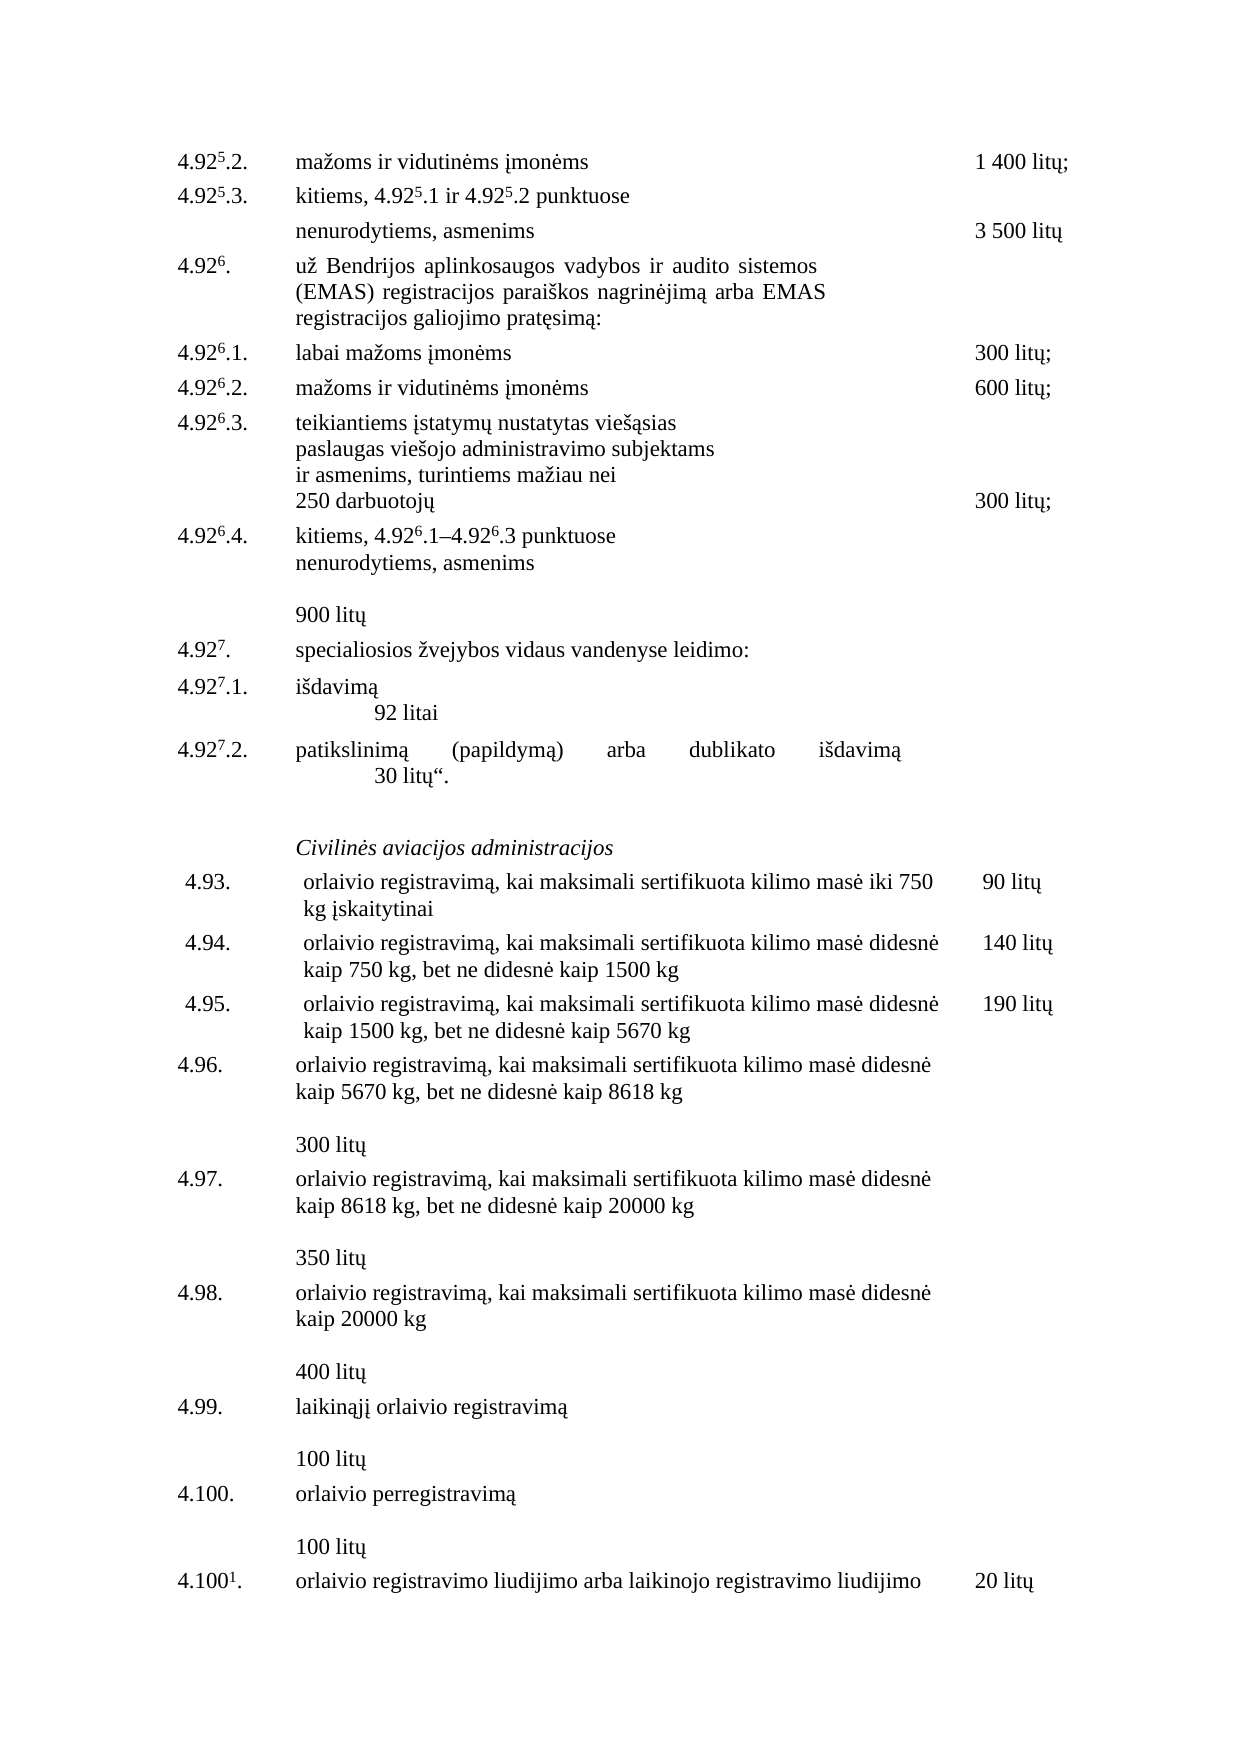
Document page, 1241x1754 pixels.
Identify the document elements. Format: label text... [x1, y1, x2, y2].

text ir asmenims, turintiems mažiau nei [177, 461, 1122, 488]
text 4.926.3. teikiantiems įstatymų nustatytas viešąsias [177, 408, 1122, 435]
table_header 90 litų [971, 869, 1144, 929]
table_cell 190 litų [971, 991, 1144, 1052]
table_cell 140 litų [971, 930, 1144, 991]
text nenurodytiems, asmenims 900 litų [295, 549, 945, 628]
text 4.98. orlaivio registravimą, kai maksimali sertifikuota kilimo masė didesnė kaip 20000 kg 400 litų [177, 1279, 945, 1384]
text nenurodytiems, asmenims 3 500 litų [177, 217, 1122, 243]
text 4.927.1. išdavimą 92 litai [177, 673, 945, 726]
text 4.100. orlaivio perregistravimą 100 litų [177, 1480, 945, 1559]
text 4.926.4. kitiems, 4.926.1–4.926.3 punktuose [177, 522, 1122, 549]
text 4.925.2. mažoms ir vidutinėms įmonėms 1 400 litų; [177, 148, 1122, 174]
text Civilinės aviacijos administracijos [177, 834, 945, 860]
text 4.925.3. kitiems, 4.925.1 ir 4.925.2 punktuose [177, 182, 709, 209]
table_cell 4.94. [174, 930, 292, 991]
text 4.926.1. labai mažoms įmonėms 300 litų; [177, 339, 1122, 366]
table_cell 4.95. [174, 991, 292, 1052]
table_cell orlaivio registravimą, kai maksimali sertifikuota kilimo masė didesnė kaip 1500 kg, bet ne didesnė kaip 5670 kg [292, 991, 971, 1052]
text 4.1001. orlaivio registravimo liudijimo arba laikinojo registravimo liudijimo 20 litų [177, 1568, 1122, 1594]
text 4.927. specialiosios žvejybos vidaus vandenyse leidimo: [177, 636, 945, 662]
text 4.96. orlaivio registravimą, kai maksimali sertifikuota kilimo masė didesnė kaip 5670 kg, bet ne didesnė kaip 8618 kg 300 litų [177, 1052, 945, 1157]
text 250 darbuotojų 300 litų; [177, 488, 1122, 514]
table_header orlaivio registravimą, kai maksimali sertifikuota kilimo masė iki 750 kg įskaitytinai [292, 869, 971, 929]
table_cell orlaivio registravimą, kai maksimali sertifikuota kilimo masė didesnė kaip 750 kg, bet ne didesnė kaip 1500 kg [292, 930, 971, 991]
text 4.99. laikinąjį orlaivio registravimą 100 litų [177, 1393, 945, 1472]
text 4.927.2. patikslinimą (papildymą) arba dublikato išdavimą 30 litų“. [177, 736, 945, 789]
text 4.926. už Bendrijos aplinkosaugos vadybos ir audito sistemos (EMAS) registracijos paraiškos nagrinėjimą arba EMAS registracijos galiojimo pratęsimą: [177, 252, 827, 331]
table_header 4.93. [174, 869, 292, 929]
text 4.97. orlaivio registravimą, kai maksimali sertifikuota kilimo masė didesnė kaip 8618 kg, bet ne didesnė kaip 20000 kg 350 litų [177, 1165, 945, 1271]
text paslaugas viešojo administravimo subjektams [177, 435, 1122, 461]
text 4.926.2. mažoms ir vidutinėms įmonėms 600 litų; [177, 374, 1122, 400]
